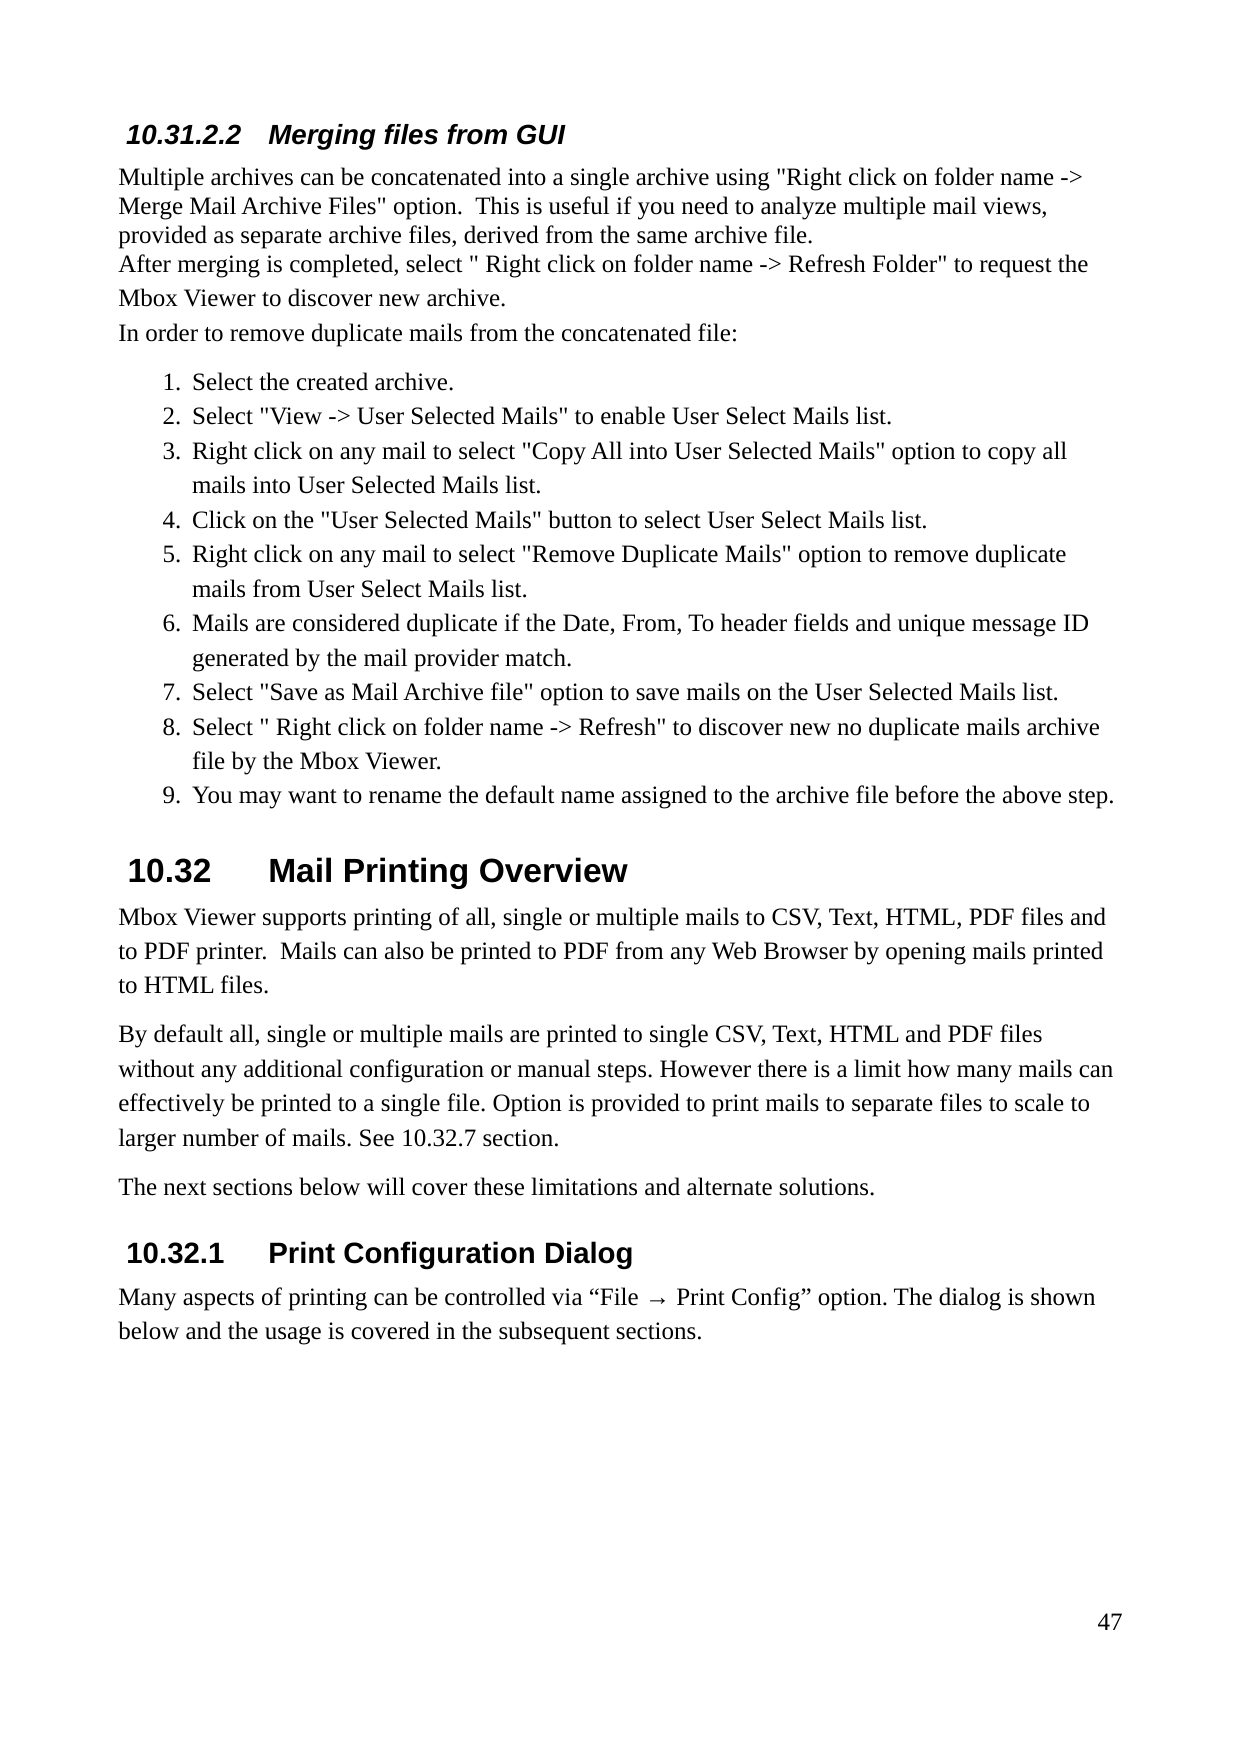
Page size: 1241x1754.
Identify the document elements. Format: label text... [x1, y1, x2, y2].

text Many aspects of printing can be controlled via “File → Print Config” option. The dialog is shown below and the usage is covered in the subsequent sections. [118, 1282, 1122, 1345]
subtitle Mail Printing Overview [118, 850, 1122, 889]
text Mbox Viewer supports printing of all, single or multiple mails to CSV, Text, HTML, PDF files and to PDF printer. Mails can also be printed to PDF from any Web Browser by opening mails printed to HTML files. [118, 902, 1122, 999]
list Select the created archive. [162, 367, 1122, 396]
list Select "Save as Mail Archive file" option to save mails on the User Selected Mails list. [162, 677, 1122, 706]
list Select " Right click on folder name -> Refresh" to discover new no duplicate mails archive file by the Mbox Viewer. [162, 712, 1122, 775]
list Select "View -> User Selected Mails" to enable User Select Mails list. [162, 401, 1122, 430]
subtitle Print Configuration Dialog [118, 1236, 1122, 1269]
list Click on the "User Selected Mails" button to select User Select Mails list. [162, 505, 1122, 533]
text The next sections below will cover these limitations and alternate solutions. [118, 1172, 1122, 1201]
text By default all, single or multiple mails are printed to single CSV, Text, HTML and PDF files without any additional configuration or manual steps. However there is a limit how many mails can effectively be printed to a single file. Option is provided to print mails to separate files to scale to larger number of mails. See 10.32.7 section. [118, 1019, 1122, 1152]
text After merging is completed, select " Right click on folder name -> Refresh Folder" to request the Mbox Viewer to discover new archive. In order to remove duplicate mails from the concatenated file: [118, 249, 1122, 346]
list Mails are considered duplicate if the Date, From, To header fields and unique message ID generated by the mail provider match. [162, 608, 1122, 671]
subtitle Merging files from GUI [118, 118, 1122, 150]
text Multiple archives can be concatenated into a single archive using "Right click on folder name -> Merge Mail Archive Files" option. This is useful if you need to analyze multiple mail views, provided as separate archive files, derived from the same archive file. [118, 162, 1122, 249]
list Right click on any mail to select "Copy All into User Selected Mails" option to copy all mails into User Selected Mails list. [162, 436, 1122, 499]
list You may want to rename the default name assigned to the archive file before the above step. [162, 781, 1122, 809]
list Right click on any mail to select "Remove Duplicate Mails" option to remove duplicate mails from User Select Mails list. [162, 539, 1122, 602]
